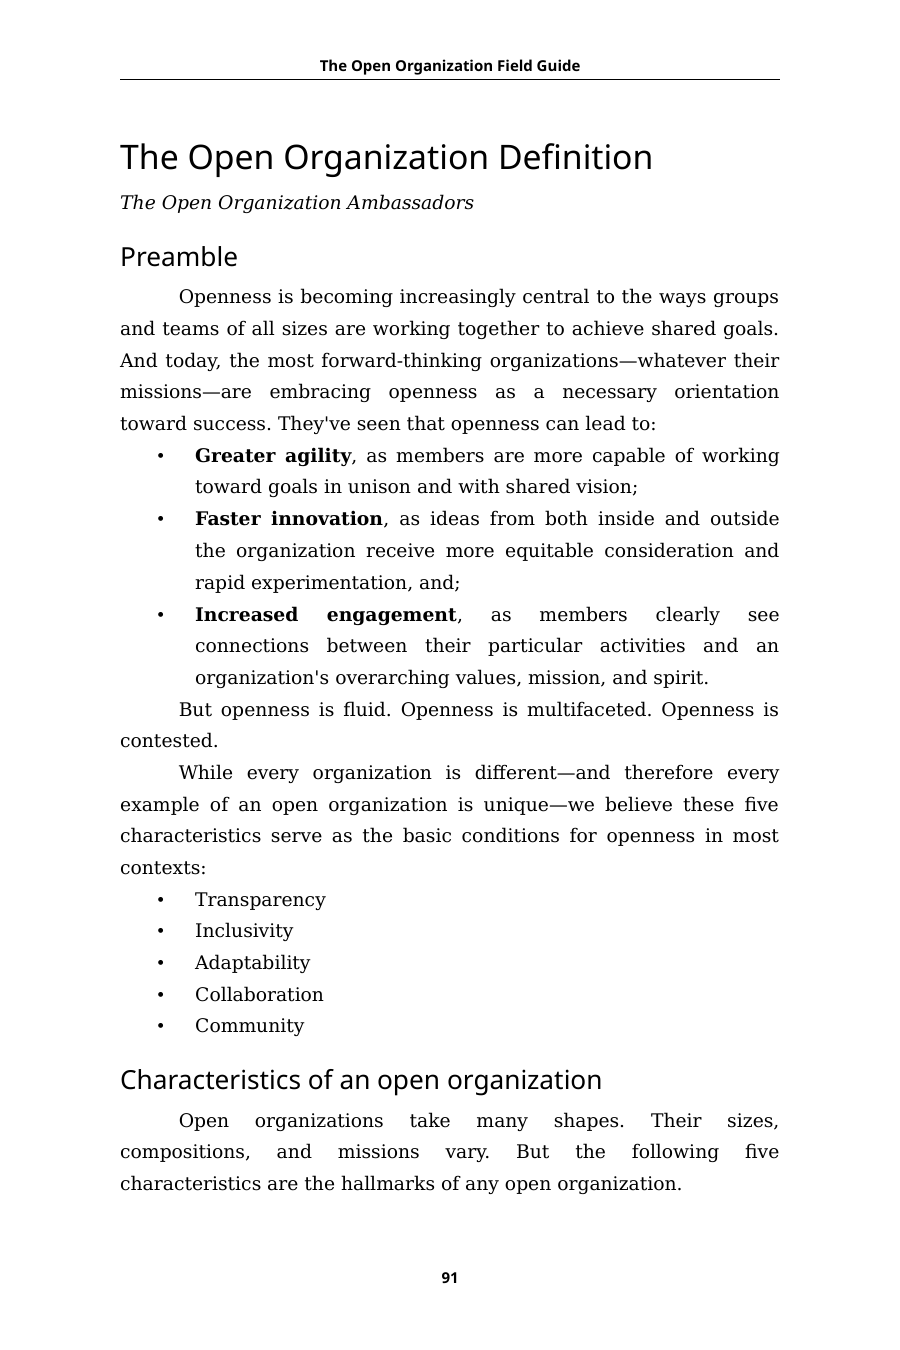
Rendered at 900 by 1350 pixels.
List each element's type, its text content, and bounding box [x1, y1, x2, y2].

list Faster innovation, as ideas from both inside and outside the organization receive more equitable consideration and rapid experimentation, and; [157, 508, 780, 593]
text Open organizations take many shapes. Their sizes, compositions, and missions vary. But the following five characteristics are the hallmarks of any open organization. [120, 1110, 780, 1195]
list Community [157, 1015, 780, 1037]
text The Open Organization Ambassadors [120, 192, 780, 214]
list Increased engagement, as members clearly see connections between their particular activities and an organization's overarching values, mission, and spirit. [157, 603, 780, 689]
list Collaboration [157, 983, 780, 1005]
text While every organization is different—and therefore every example of an open organization is unique—we believe these five characteristics serve as the basic conditions for openness in most contexts: [120, 762, 780, 879]
subtitle Characteristics of an open organization [120, 1061, 780, 1097]
subtitle Preamble [120, 238, 780, 274]
list Adaptability [157, 952, 780, 974]
list Greater agility, as members are more capable of working toward goals in unison and with shared vision; [157, 444, 780, 498]
list Inclusivity [157, 920, 780, 942]
list Transparency [157, 888, 780, 910]
text Openness is becoming increasingly central to the ways groups and teams of all sizes are working together to achieve shared goals. And today, the most forward-thinking organizations—whatever their missions—are embracing openness as a necessary orientation toward success. They've seen that openness can lead to: [120, 286, 780, 435]
text But openness is fluid. Openness is multifaceted. Openness is contested. [120, 698, 780, 752]
subtitle The Open Organization Definition [120, 133, 780, 179]
